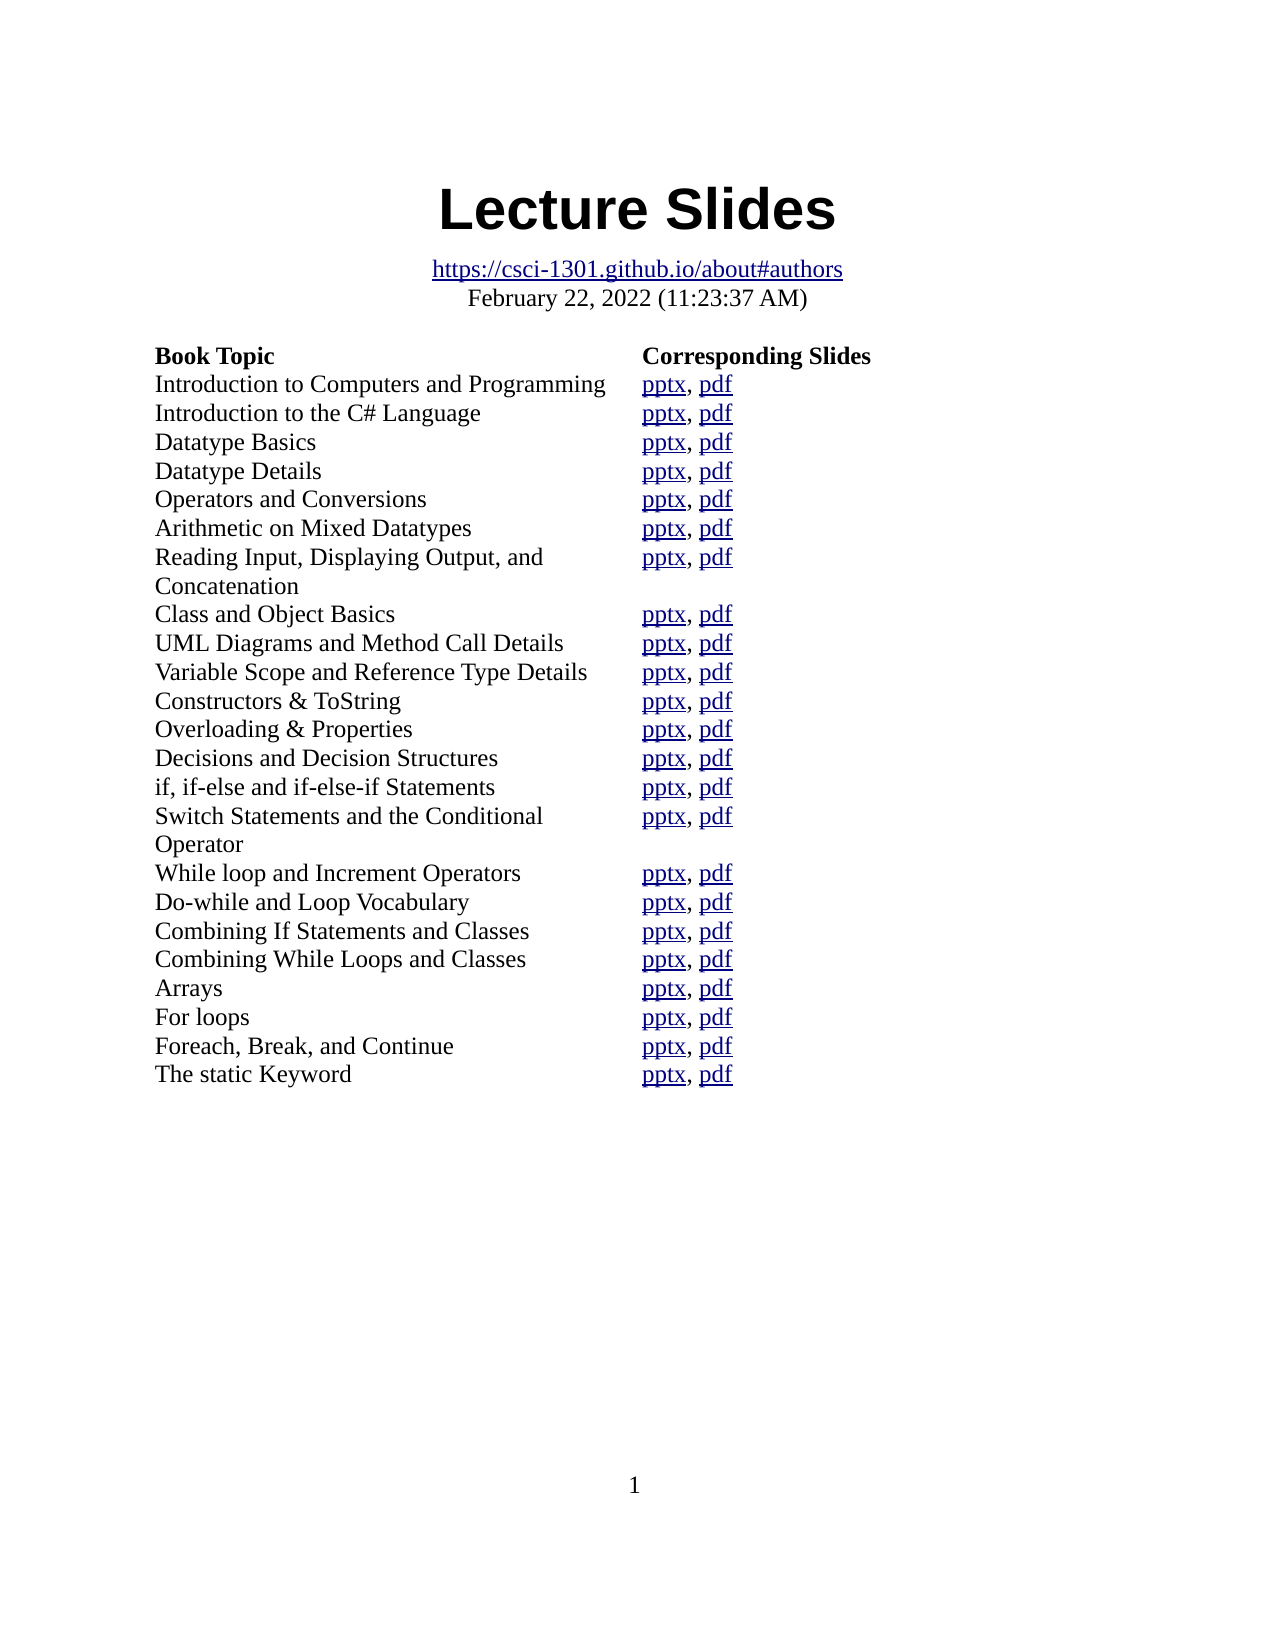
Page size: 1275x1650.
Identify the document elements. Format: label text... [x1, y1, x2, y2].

table_cell Introduction to Computers and Programming [150, 370, 637, 398]
table_cell pptx, pdf [638, 427, 1125, 456]
table_cell pptx, pdf [638, 600, 1125, 628]
table_header Book Topic [150, 341, 637, 369]
table_cell While loop and Increment Operators [150, 858, 637, 887]
table_cell UML Diagrams and Method Call Details [150, 628, 637, 657]
table_cell Datatype Details [150, 456, 637, 484]
table_cell pptx, pdf [638, 657, 1125, 686]
table_cell Overloading & Properties [150, 715, 637, 743]
table_cell pptx, pdf [638, 916, 1125, 944]
text February 22, 2022 (11:23:37 AM) [150, 283, 1125, 312]
table_cell Class and Object Basics [150, 600, 637, 628]
table_cell pptx, pdf [638, 1002, 1125, 1031]
table_cell Arrays [150, 973, 637, 1002]
table_cell pptx, pdf [638, 715, 1125, 743]
table_cell pptx, pdf [638, 370, 1125, 398]
table_cell pptx, pdf [638, 542, 1125, 599]
table_cell The static Keyword [150, 1060, 637, 1088]
table_cell pptx, pdf [638, 686, 1125, 714]
table_cell Decisions and Decision Structures [150, 743, 637, 772]
table_cell Switch Statements and the Conditional Operator [150, 801, 637, 858]
table_cell Arithmetic on Mixed Datatypes [150, 513, 637, 542]
table_cell pptx, pdf [638, 945, 1125, 973]
table_cell Constructors & ToString [150, 686, 637, 714]
table_cell Foreach, Break, and Continue [150, 1031, 637, 1059]
table_cell Combining If Statements and Classes [150, 916, 637, 944]
table_cell Reading Input, Displaying Output, and Concatenation [150, 542, 637, 599]
table_cell Operators and Conversions [150, 485, 637, 513]
title Lecture Slides [150, 175, 1125, 242]
table_cell pptx, pdf [638, 801, 1125, 858]
table_cell pptx, pdf [638, 513, 1125, 542]
table_cell if, if-else and if-else-if Statements [150, 772, 637, 801]
table_cell Combining While Loops and Classes [150, 945, 637, 973]
table_cell pptx, pdf [638, 743, 1125, 772]
table_cell pptx, pdf [638, 858, 1125, 887]
table_cell pptx, pdf [638, 772, 1125, 801]
table_cell pptx, pdf [638, 456, 1125, 484]
table_cell Introduction to the C# Language [150, 398, 637, 427]
table_cell pptx, pdf [638, 398, 1125, 427]
text https://csci-1301.github.io/about#authors [150, 254, 1125, 283]
table_cell Datatype Basics [150, 427, 637, 456]
table_cell Variable Scope and Reference Type Details [150, 657, 637, 686]
table_header Corresponding Slides [638, 341, 1125, 369]
table_cell pptx, pdf [638, 628, 1125, 657]
table_cell pptx, pdf [638, 1031, 1125, 1059]
table_cell pptx, pdf [638, 973, 1125, 1002]
table_cell pptx, pdf [638, 1060, 1125, 1088]
table_cell pptx, pdf [638, 887, 1125, 916]
table_cell pptx, pdf [638, 485, 1125, 513]
table_cell Do-while and Loop Vocabulary [150, 887, 637, 916]
table_cell For loops [150, 1002, 637, 1031]
